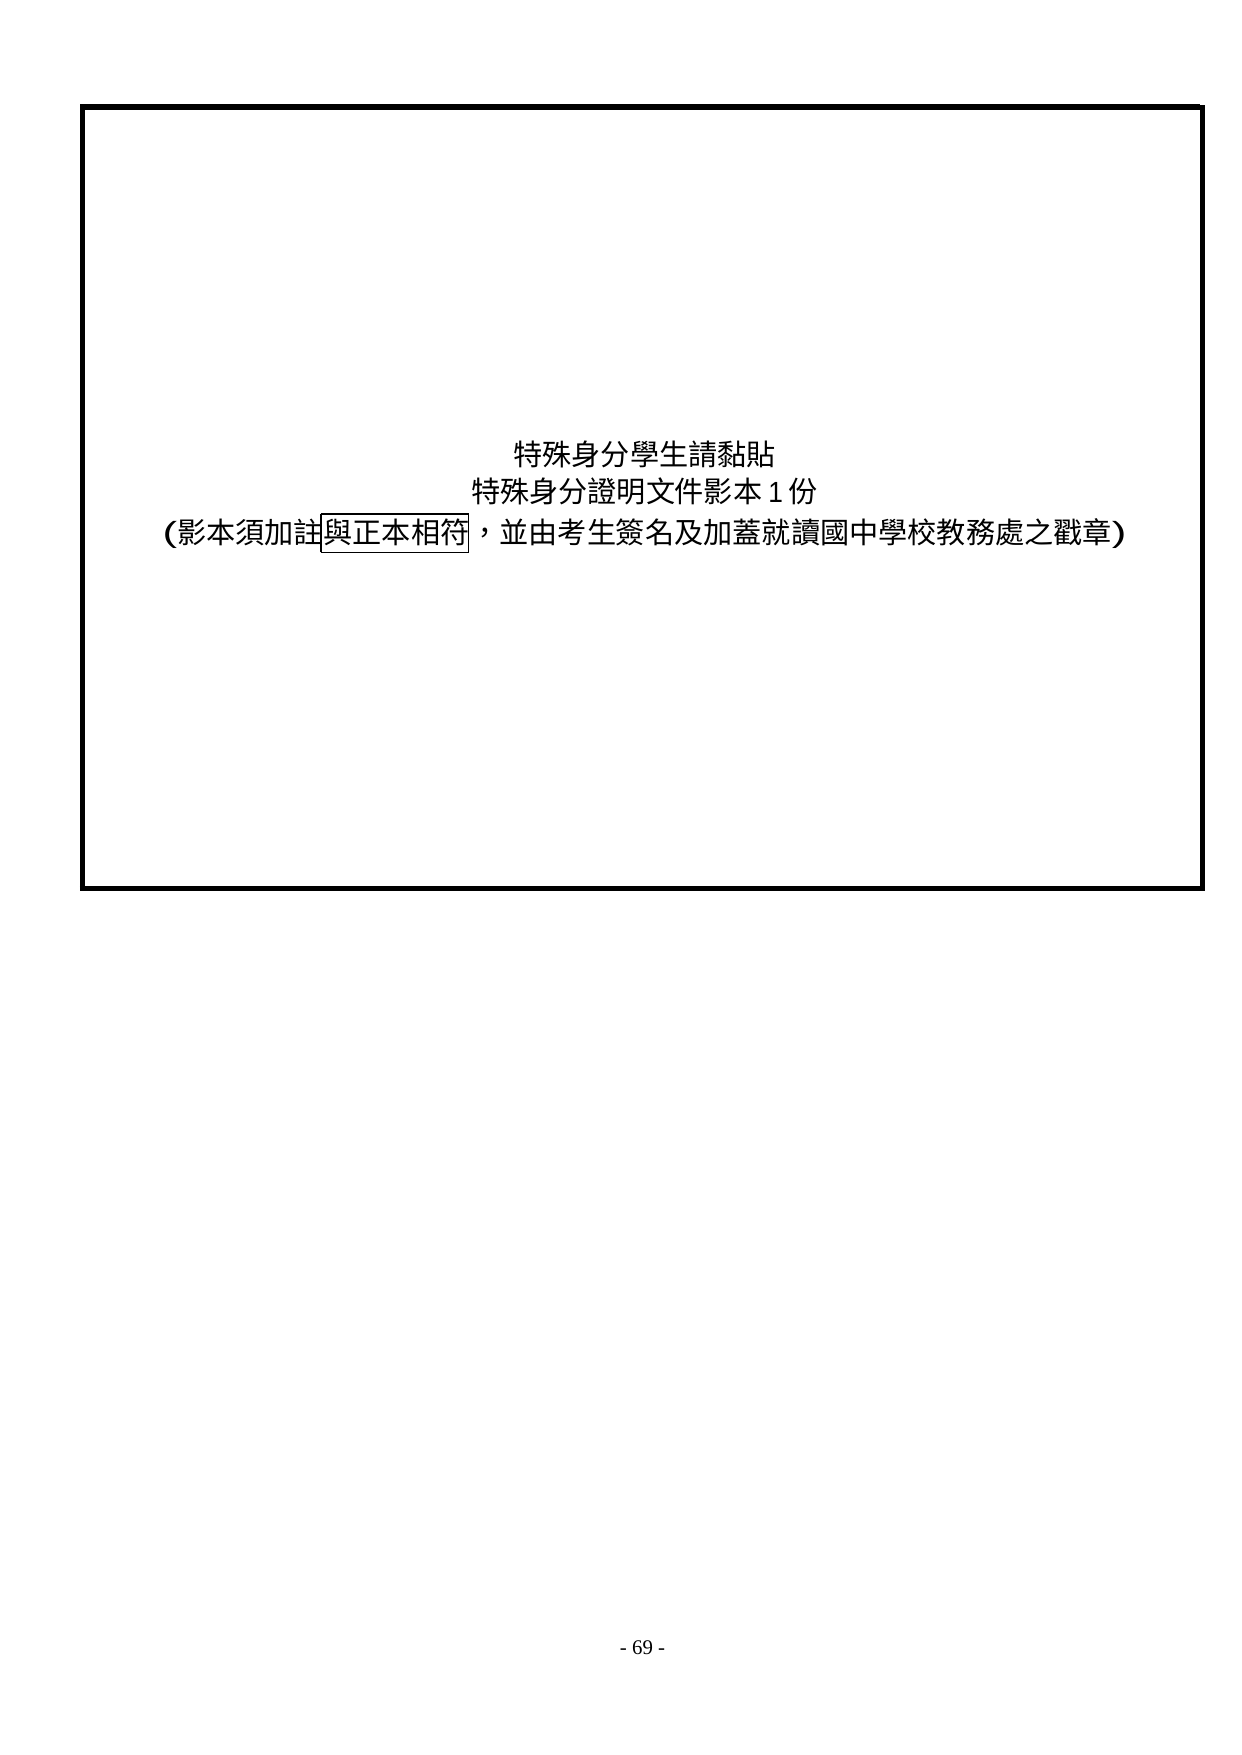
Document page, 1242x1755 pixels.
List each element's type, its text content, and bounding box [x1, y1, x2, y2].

text (影本須加註與正本相符，並由考生簽名及加蓋就讀國中學校教務處之戳章) [156, 509, 1133, 548]
text 特殊身分證明文件影本1份 [469, 471, 819, 509]
text 特殊身分學生請黏貼 [507, 435, 781, 471]
